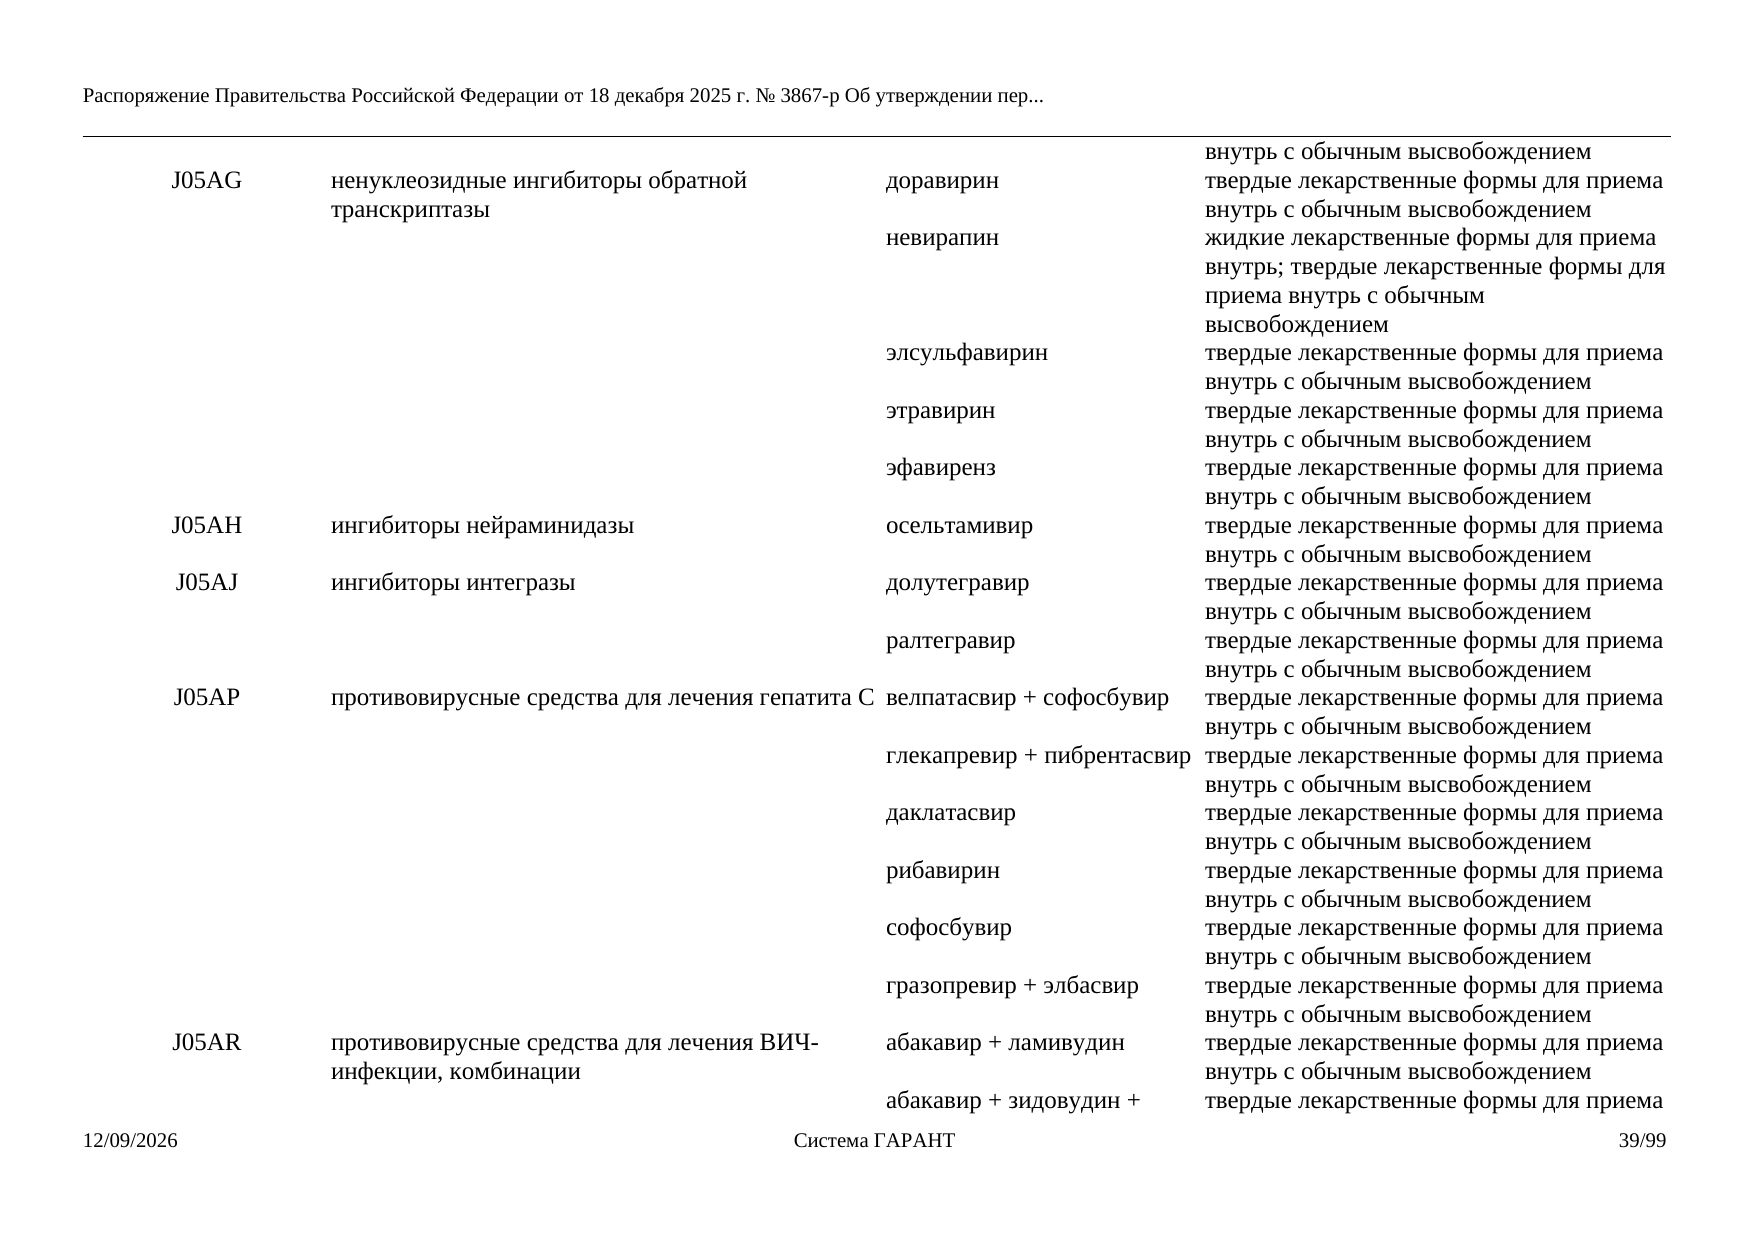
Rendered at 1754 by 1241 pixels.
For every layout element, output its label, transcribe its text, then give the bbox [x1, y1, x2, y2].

table_cell велпатасвир + софосбувир [886, 683, 1205, 740]
table_cell твердые лекарственные формы для приема внутрь с обычным высвобождением [1205, 568, 1671, 625]
table_cell жидкие лекарственные формы для приема внутрь; твердые лекарственные формы для приема внутрь с обычным высвобождением [1205, 223, 1671, 337]
table_cell [83, 913, 331, 970]
table_cell твердые лекарственные формы для приема внутрь с обычным высвобождением [1205, 740, 1671, 797]
table_cell твердые лекарственные формы для приема внутрь с обычным высвобождением [1205, 970, 1671, 1027]
table_cell даклатасвир [886, 798, 1205, 855]
table_cell твердые лекарственные формы для приема внутрь с обычным высвобождением [1205, 510, 1671, 567]
table_cell эфавиренз [886, 453, 1205, 510]
table_cell твердые лекарственные формы для приема внутрь с обычным высвобождением [1205, 165, 1671, 222]
table_cell твердые лекарственные формы для приема внутрь с обычным высвобождением [1205, 395, 1671, 452]
table_cell [331, 223, 886, 337]
table_cell [331, 395, 886, 452]
table_cell [83, 1085, 331, 1114]
table_cell твердые лекарственные формы для приема внутрь с обычным высвобождением [1205, 913, 1671, 970]
table_cell твердые лекарственные формы для приема внутрь с обычным высвобождением [1205, 683, 1671, 740]
table_cell [83, 625, 331, 682]
table_cell твердые лекарственные формы для приема [1205, 1085, 1671, 1114]
table_cell [83, 798, 331, 855]
table_cell [83, 137, 331, 165]
table_cell [331, 740, 886, 797]
table_cell внутрь с обычным высвобождением [1205, 137, 1671, 165]
table_cell J05AG [83, 165, 331, 222]
table_cell осельтамивир [886, 510, 1205, 567]
table_cell твердые лекарственные формы для приема внутрь с обычным высвобождением [1205, 1028, 1671, 1085]
table_cell глекапревир + пибрентасвир [886, 740, 1205, 797]
table_cell долутегравир [886, 568, 1205, 625]
table_cell J05AJ [83, 568, 331, 625]
table_cell [83, 970, 331, 1027]
table_cell [331, 625, 886, 682]
table_cell невирапин [886, 223, 1205, 337]
table_cell противовирусные средства для лечения ВИЧ-инфекции, комбинации [331, 1028, 886, 1085]
table_cell [331, 798, 886, 855]
table_cell [83, 223, 331, 337]
table_cell [331, 970, 886, 1027]
table_cell софосбувир [886, 913, 1205, 970]
table_cell [331, 338, 886, 395]
table_cell [83, 453, 331, 510]
table_cell [331, 453, 886, 510]
table_cell абакавир + ламивудин [886, 1028, 1205, 1085]
table_cell [83, 338, 331, 395]
table_cell [331, 855, 886, 912]
table_cell доравирин [886, 165, 1205, 222]
table_cell [331, 913, 886, 970]
table_cell твердые лекарственные формы для приема внутрь с обычным высвобождением [1205, 625, 1671, 682]
table_cell J05AP [83, 683, 331, 740]
table_cell [331, 137, 886, 165]
table_cell элсульфавирин [886, 338, 1205, 395]
table_cell ингибиторы интегразы [331, 568, 886, 625]
table_cell [83, 740, 331, 797]
table_cell этравирин [886, 395, 1205, 452]
table_cell [83, 855, 331, 912]
table_cell [331, 1085, 886, 1114]
table_cell [83, 395, 331, 452]
table_cell J05AR [83, 1028, 331, 1085]
table_cell твердые лекарственные формы для приема внутрь с обычным высвобождением [1205, 855, 1671, 912]
table_cell ингибиторы нейраминидазы [331, 510, 886, 567]
table_cell гразопревир + элбасвир [886, 970, 1205, 1027]
table_cell твердые лекарственные формы для приема внутрь с обычным высвобождением [1205, 798, 1671, 855]
table_cell [886, 137, 1205, 165]
table_cell твердые лекарственные формы для приема внутрь с обычным высвобождением [1205, 338, 1671, 395]
table_cell ралтегравир [886, 625, 1205, 682]
table_cell твердые лекарственные формы для приема внутрь с обычным высвобождением [1205, 453, 1671, 510]
table_cell рибавирин [886, 855, 1205, 912]
table_cell J05AH [83, 510, 331, 567]
table_cell противовирусные средства для лечения гепатита С [331, 683, 886, 740]
table_cell ненуклеозидные ингибиторы обратной транскриптазы [331, 165, 886, 222]
table_cell абакавир + зидовудин + [886, 1085, 1205, 1114]
